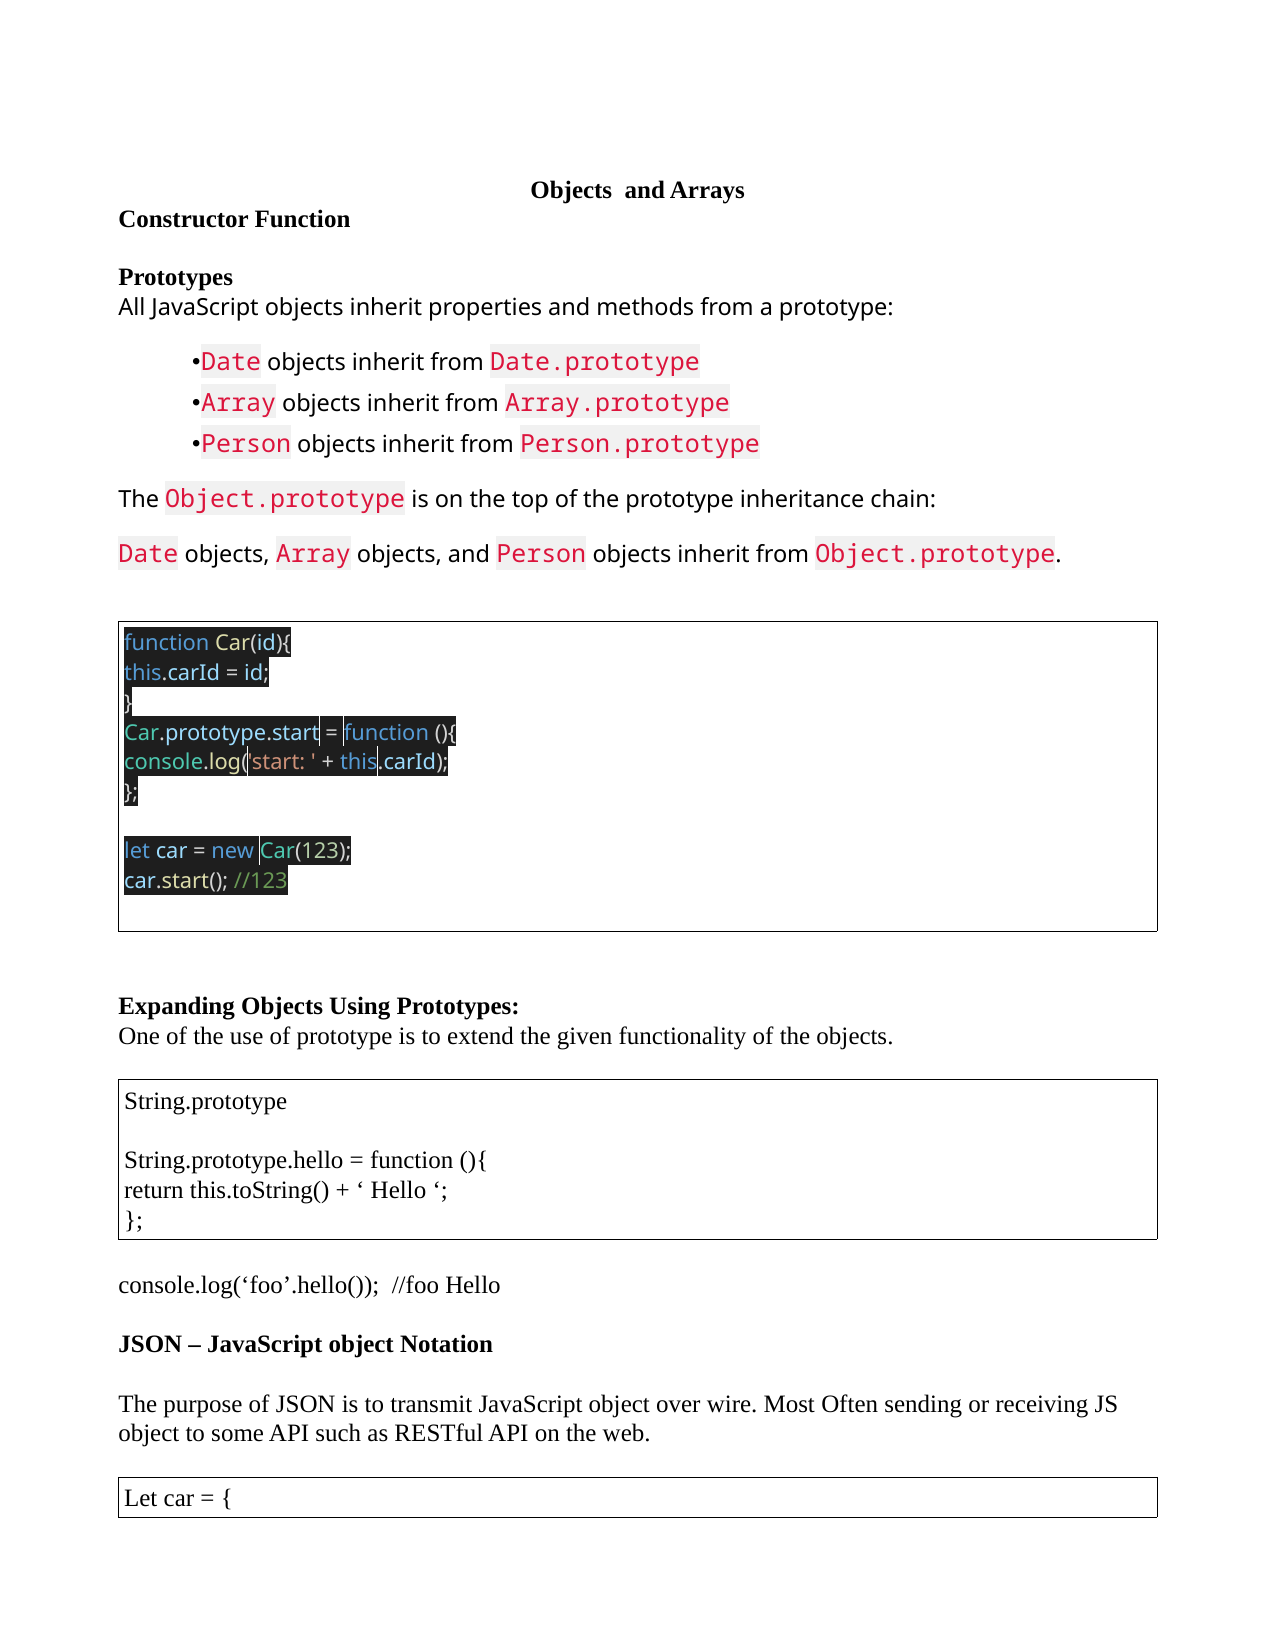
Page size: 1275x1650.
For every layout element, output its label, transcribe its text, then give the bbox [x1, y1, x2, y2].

text Constructor Function [118, 204, 1157, 233]
text Expanding Objects Using Prototypes: [118, 990, 1157, 1020]
table_header Let car = { [119, 1478, 1157, 1517]
text Objects and Arrays [118, 176, 1157, 204]
text console.log(‘foo’.hello()); //foo Hello [118, 1269, 1157, 1299]
table_header function Car(id){ this.carId = id; } Car.prototype.start = function (){ console.log('start: ' + this.carId); }; let car = new Car(123); car.start(); //123 [119, 622, 1157, 931]
text Prototypes [118, 262, 1157, 291]
text The purpose of JSON is to transmit JavaScript object over wire. Most Often sending or receiving JS object to some API such as RESTful API on the web. [118, 1388, 1157, 1447]
list Array objects inherit from Array.prototype [118, 384, 1157, 418]
text One of the use of prototype is to extend the given functionality of the objects. [118, 1020, 1157, 1049]
table_header String.prototype String.prototype.hello = function (){ return this.toString() + ‘ Hello ‘; }; [119, 1080, 1157, 1239]
text JSON – JavaScript object Notation [118, 1328, 1157, 1358]
list Person objects inherit from Person.prototype [118, 425, 1157, 459]
text All JavaScript objects inherit properties and methods from a prototype: [118, 291, 1157, 323]
text Date objects, Array objects, and Person objects inherit from Object.prototype. [118, 536, 1157, 570]
list Date objects inherit from Date.prototype [118, 343, 1157, 378]
text The Object.prototype is on the top of the prototype inheritance chain: [118, 481, 1157, 515]
